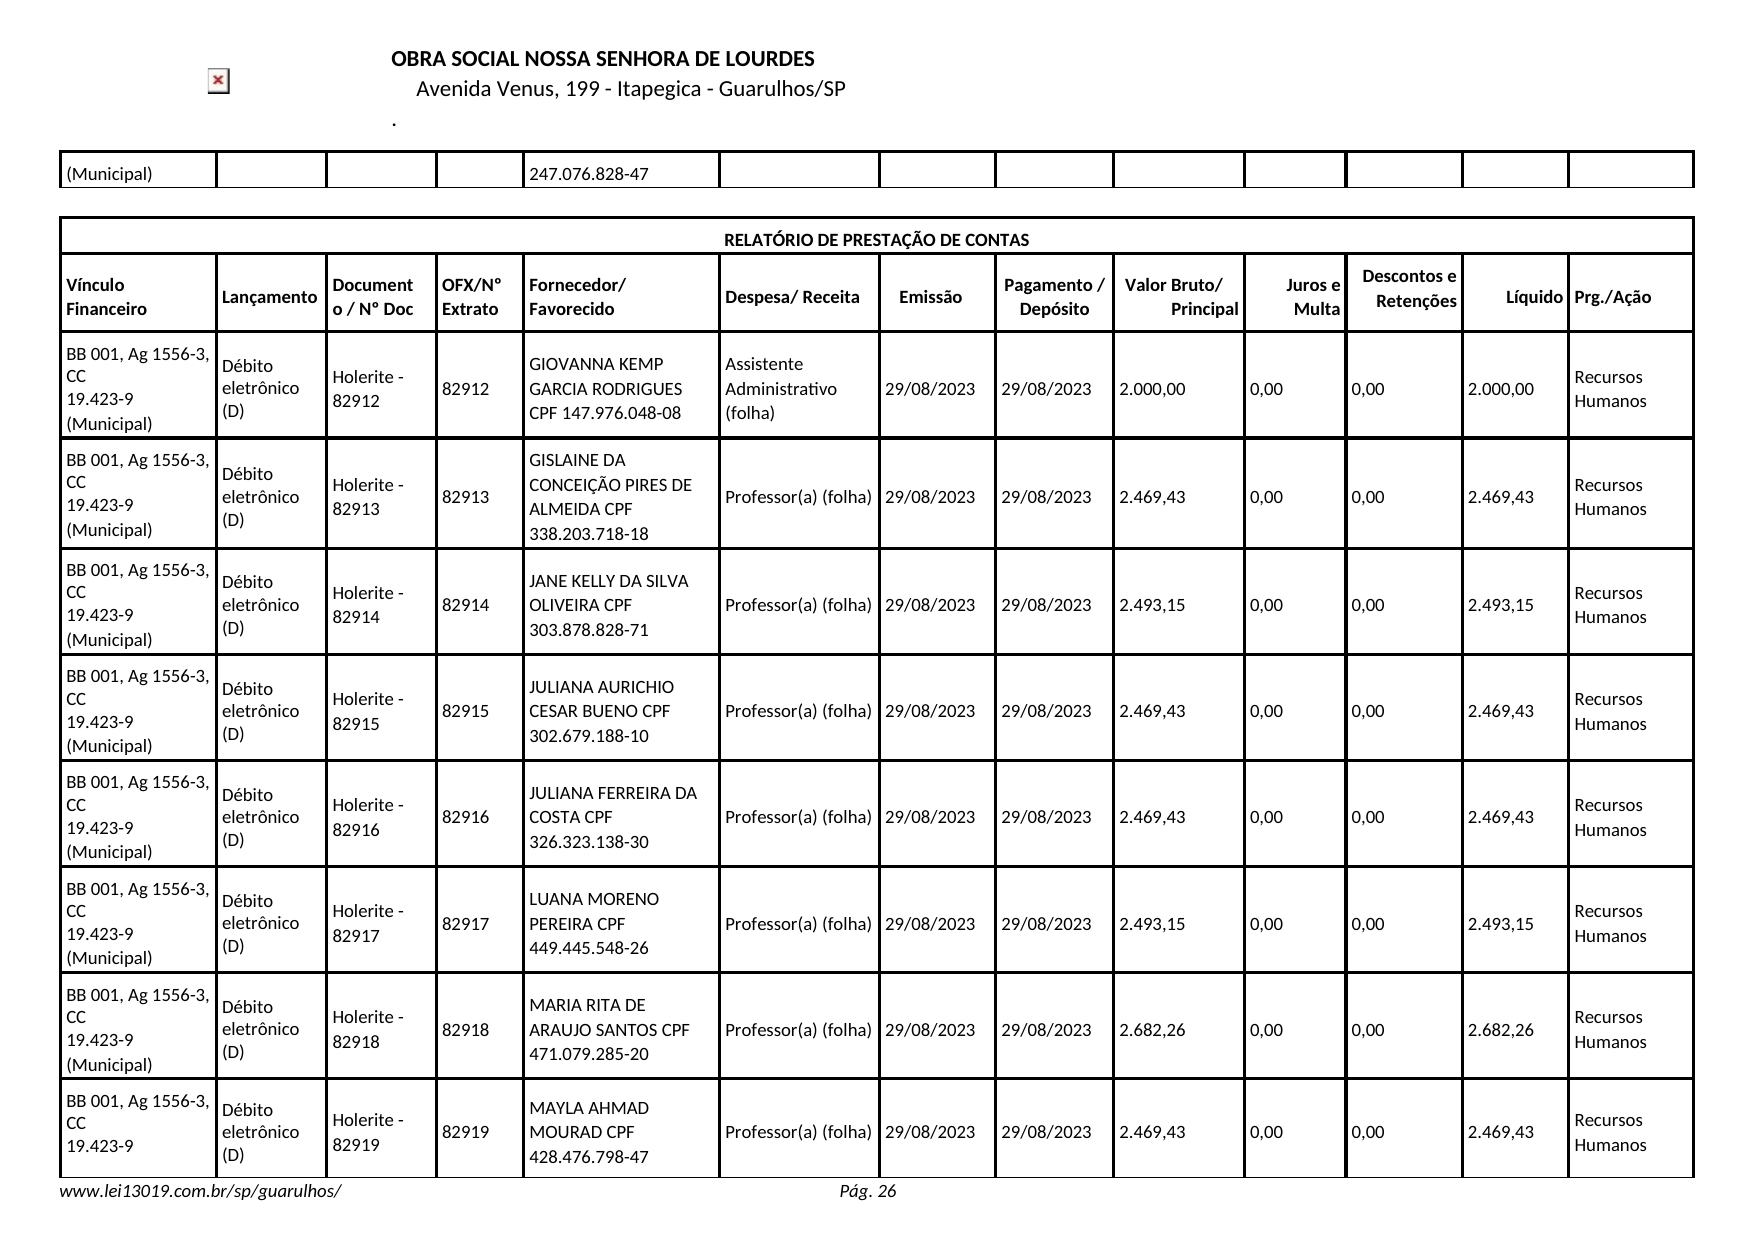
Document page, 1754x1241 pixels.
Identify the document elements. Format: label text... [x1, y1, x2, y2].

table_cell 82917 [438, 868, 522, 971]
table_cell 2.682,26 [1115, 974, 1243, 1077]
table_cell 0,00 [1348, 333, 1461, 436]
table_cell 29/08/2023 [997, 974, 1112, 1077]
table_cell BB 001, Ag 1556-3, CC 19.423-9 (Municipal) [62, 440, 215, 547]
table_cell Recursos Humanos [1570, 550, 1692, 653]
table_cell 0,00 [1348, 762, 1461, 865]
table_cell 2.493,15 [1115, 868, 1243, 971]
table_cell 2.469,43 [1115, 656, 1243, 759]
table_cell Professor(a) (folha) [721, 656, 878, 759]
table_cell Recursos Humanos [1570, 333, 1692, 436]
table_cell 29/08/2023 [997, 440, 1112, 547]
table_cell [438, 153, 522, 187]
table_cell Descontos e Retenções [1348, 255, 1461, 330]
table_cell Débito eletrônico (D) [218, 762, 325, 865]
table_cell JULIANA AURICHIO CESAR BUENO CPF 302.679.188-10 [525, 656, 718, 759]
table_cell [997, 153, 1112, 187]
table_cell Prg./Ação [1570, 255, 1692, 330]
table_cell 29/08/2023 [997, 333, 1112, 436]
table_cell 2.493,15 [1464, 868, 1567, 971]
table_cell 29/08/2023 [881, 974, 994, 1077]
table_cell Líquido [1464, 255, 1567, 330]
table_cell Holerite - 82914 [328, 550, 435, 653]
table_cell 82918 [438, 974, 522, 1077]
table_cell GISLAINE DA CONCEIÇÃO PIRES DE ALMEIDA CPF 338.203.718-18 [525, 440, 718, 547]
table_cell 2.469,43 [1115, 762, 1243, 865]
table_cell 2.469,43 [1115, 440, 1243, 547]
table_cell Débito eletrônico (D) [218, 333, 325, 436]
table_cell 2.493,15 [1115, 550, 1243, 653]
table_cell Professor(a) (folha) [721, 868, 878, 971]
table_cell 0,00 [1348, 550, 1461, 653]
table_header RELATÓRIO DE PRESTAÇÃO DE CONTAS [62, 219, 1692, 252]
table_cell [1464, 153, 1567, 187]
table_cell 0,00 [1348, 868, 1461, 971]
table_cell LUANA MORENO PEREIRA CPF 449.445.548-26 [525, 868, 718, 971]
table_cell OFX/Nº Extrato [438, 255, 522, 330]
table_cell Vínculo Financeiro [62, 255, 215, 330]
table_cell [1246, 153, 1344, 187]
table_cell Juros e Multa [1246, 255, 1344, 330]
table_cell 2.000,00 [1115, 333, 1243, 436]
table_cell Débito eletrônico (D) [218, 1080, 325, 1177]
table_cell Holerite - 82918 [328, 974, 435, 1077]
table_cell Professor(a) (folha) [721, 550, 878, 653]
table_cell Fornecedor/ Favorecido [525, 255, 718, 330]
table_cell 2.469,43 [1464, 440, 1567, 547]
table_cell 82913 [438, 440, 522, 547]
table_cell 29/08/2023 [997, 1080, 1112, 1177]
table_cell 82919 [438, 1080, 522, 1177]
table_cell BB 001, Ag 1556-3, CC 19.423-9 (Municipal) [62, 656, 215, 759]
table_cell [328, 153, 435, 187]
table_cell Holerite - 82913 [328, 440, 435, 547]
table_cell Professor(a) (folha) [721, 1080, 878, 1177]
table_cell MARIA RITA DE ARAUJO SANTOS CPF 471.079.285-20 [525, 974, 718, 1077]
table_cell 0,00 [1246, 333, 1344, 436]
table_cell 0,00 [1246, 1080, 1344, 1177]
table_cell BB 001, Ag 1556-3, CC 19.423-9 (Municipal) [62, 550, 215, 653]
table_cell 0,00 [1348, 440, 1461, 547]
table_cell Emissão [881, 255, 994, 330]
table_cell 29/08/2023 [881, 333, 994, 436]
table_cell 0,00 [1246, 550, 1344, 653]
table_cell Débito eletrônico (D) [218, 656, 325, 759]
table_cell 29/08/2023 [881, 868, 994, 971]
table_cell Professor(a) (folha) [721, 974, 878, 1077]
table_cell 2.493,15 [1464, 550, 1567, 653]
table_cell Despesa/ Receita [721, 255, 878, 330]
table_cell 0,00 [1348, 656, 1461, 759]
table_cell BB 001, Ag 1556-3, CC 19.423-9 (Municipal) [62, 333, 215, 436]
table_cell 0,00 [1246, 868, 1344, 971]
table_cell Débito eletrônico (D) [218, 550, 325, 653]
table_cell 29/08/2023 [881, 1080, 994, 1177]
table_cell 0,00 [1246, 762, 1344, 865]
table_cell 29/08/2023 [881, 762, 994, 865]
table_cell [1115, 153, 1243, 187]
table_cell BB 001, Ag 1556-3, CC 19.423-9 [62, 1080, 215, 1177]
table_cell MAYLA AHMAD MOURAD CPF 428.476.798-47 [525, 1080, 718, 1177]
table_cell JANE KELLY DA SILVA OLIVEIRA CPF 303.878.828-71 [525, 550, 718, 653]
table_cell 29/08/2023 [881, 440, 994, 547]
table_cell Holerite - 82916 [328, 762, 435, 865]
table_cell 82914 [438, 550, 522, 653]
table_cell 82916 [438, 762, 522, 865]
table_cell Professor(a) (folha) [721, 762, 878, 865]
table_cell Holerite - 82912 [328, 333, 435, 436]
table_cell Lançamento [218, 255, 325, 330]
table_cell Holerite - 82919 [328, 1080, 435, 1177]
table_cell 2.469,43 [1115, 1080, 1243, 1177]
table_cell 82912 [438, 333, 522, 436]
table_cell Pagamento / Depósito [997, 255, 1112, 330]
table_cell [881, 153, 994, 187]
table_cell [1348, 153, 1461, 187]
table_cell Débito eletrônico (D) [218, 974, 325, 1077]
table_cell Recursos Humanos [1570, 868, 1692, 971]
table_cell [218, 153, 325, 187]
table_cell 29/08/2023 [997, 868, 1112, 971]
table_cell Valor Bruto/ Principal [1115, 255, 1243, 330]
table_cell Recursos Humanos [1570, 656, 1692, 759]
table_cell [721, 153, 878, 187]
table_cell 0,00 [1246, 656, 1344, 759]
table_cell 29/08/2023 [997, 656, 1112, 759]
table_cell Débito eletrônico (D) [218, 868, 325, 971]
table_cell 0,00 [1246, 440, 1344, 547]
table_cell 29/08/2023 [997, 550, 1112, 653]
table_cell Assistente Administrativo (folha) [721, 333, 878, 436]
table_cell 2.000,00 [1464, 333, 1567, 436]
table_cell [1570, 153, 1692, 187]
table_cell 29/08/2023 [997, 762, 1112, 865]
table_cell Holerite - 82915 [328, 656, 435, 759]
table_cell 2.469,43 [1464, 762, 1567, 865]
table_cell 29/08/2023 [881, 656, 994, 759]
table_cell 82915 [438, 656, 522, 759]
table_cell BB 001, Ag 1556-3, CC 19.423-9 (Municipal) [62, 974, 215, 1077]
table_cell Débito eletrônico (D) [218, 440, 325, 547]
table_cell Recursos Humanos [1570, 762, 1692, 865]
table_cell BB 001, Ag 1556-3, CC 19.423-9 (Municipal) [62, 762, 215, 865]
table_cell 0,00 [1348, 974, 1461, 1077]
table_cell GIOVANNA KEMP GARCIA RODRIGUES CPF 147.976.048-08 [525, 333, 718, 436]
table_cell Document o / Nº Doc [328, 255, 435, 330]
table_cell Holerite - 82917 [328, 868, 435, 971]
table_cell 2.682,26 [1464, 974, 1567, 1077]
table_cell Recursos Humanos [1570, 440, 1692, 547]
table_cell 0,00 [1246, 974, 1344, 1077]
table_cell 2.469,43 [1464, 656, 1567, 759]
table_cell Recursos Humanos [1570, 974, 1692, 1077]
table_cell 0,00 [1348, 1080, 1461, 1177]
table_cell Professor(a) (folha) [721, 440, 878, 547]
table_cell (Municipal) [62, 153, 215, 187]
table_cell BB 001, Ag 1556-3, CC 19.423-9 (Municipal) [62, 868, 215, 971]
table_cell 29/08/2023 [881, 550, 994, 653]
table_cell JULIANA FERREIRA DA COSTA CPF 326.323.138-30 [525, 762, 718, 865]
table_cell Recursos Humanos [1570, 1080, 1692, 1177]
table_cell 247.076.828-47 [525, 153, 718, 187]
table_cell 2.469,43 [1464, 1080, 1567, 1177]
